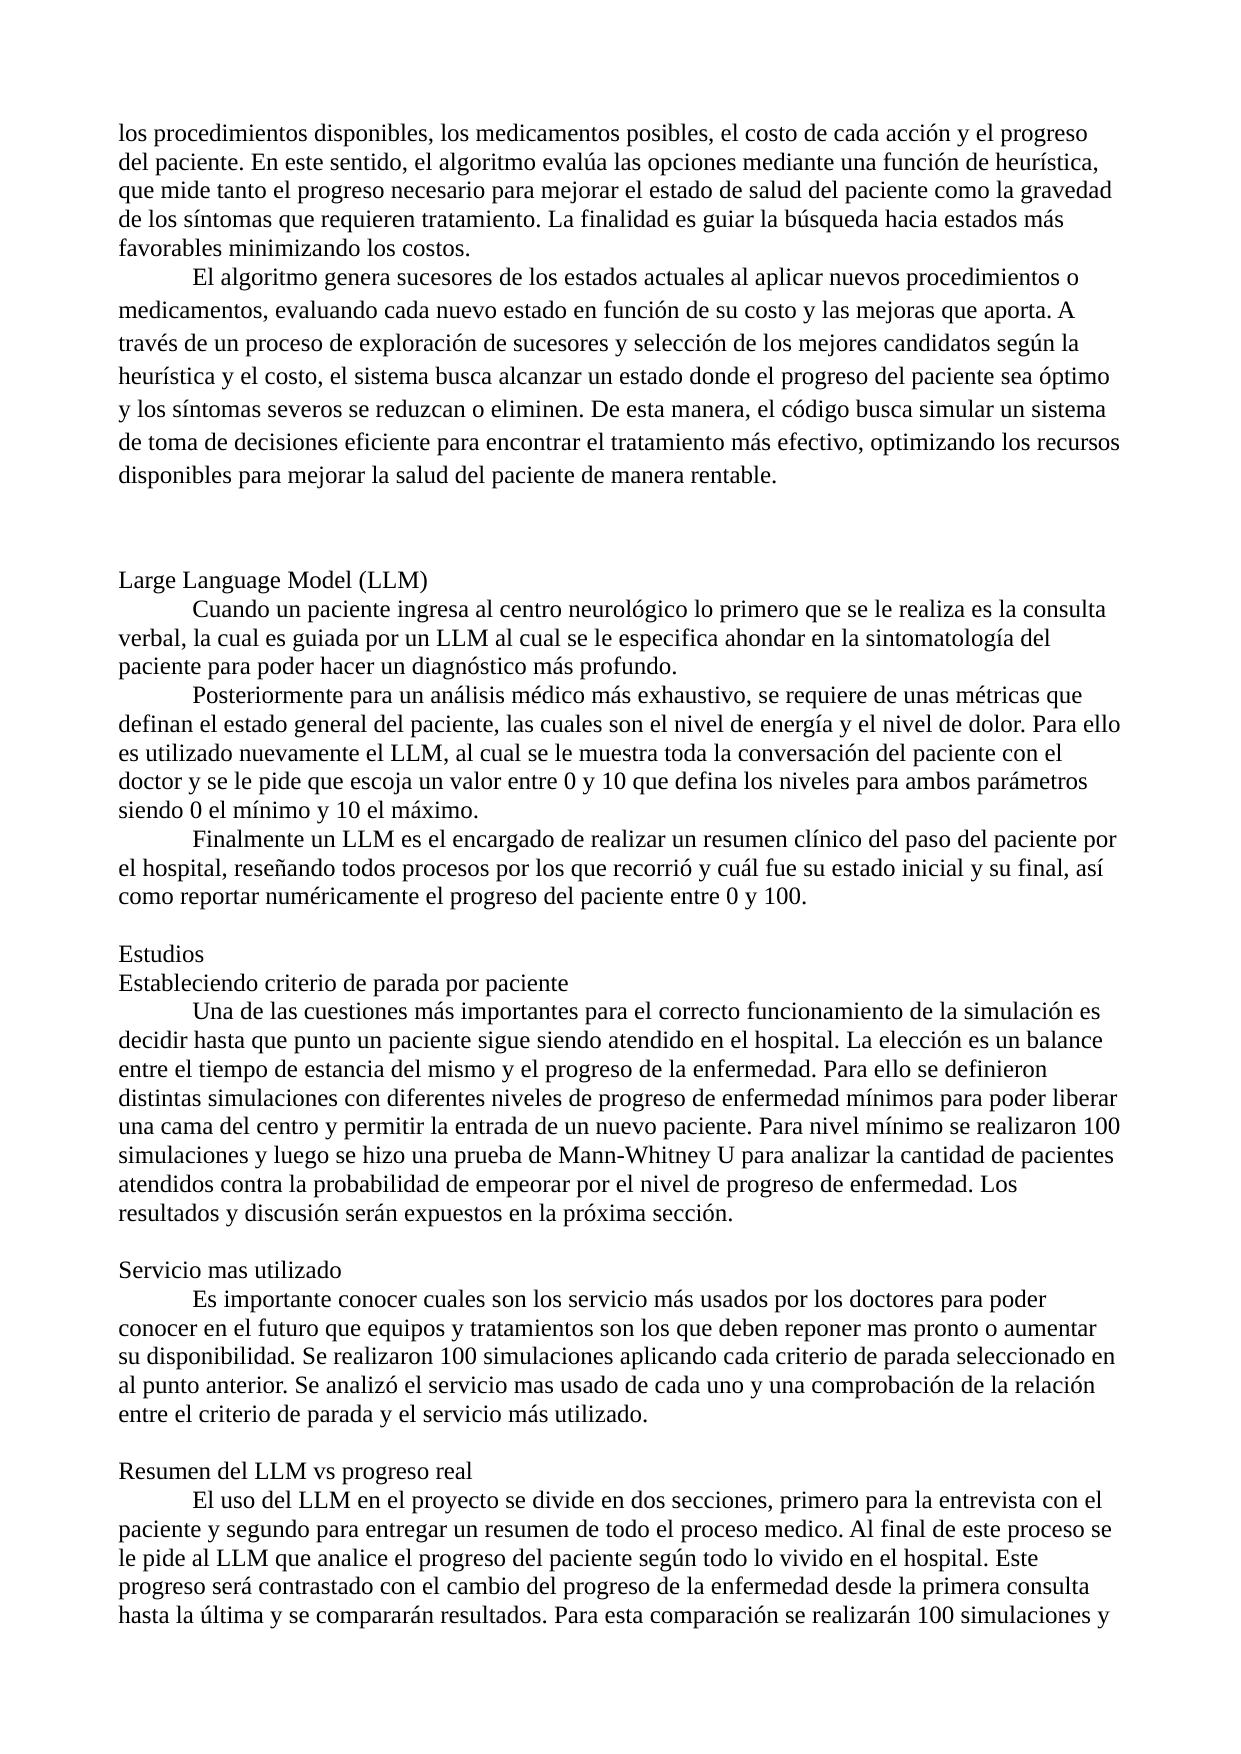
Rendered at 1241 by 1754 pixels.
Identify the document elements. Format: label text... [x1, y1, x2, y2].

text Estableciendo criterio de parada por paciente [118, 968, 1122, 996]
text Posteriormente para un análisis médico más exhaustivo, se requiere de unas métricas que definan el estado general del paciente, las cuales son el nivel de energía y el nivel de dolor. Para ello es utilizado nuevamente el LLM, al cual se le muestra toda la conversación del paciente con el doctor y se le pide que escoja un valor entre 0 y 10 que defina los niveles para ambos parámetros siendo 0 el mínimo y 10 el máximo. [118, 680, 1122, 824]
text Estudios [118, 939, 1122, 968]
text El uso del LLM en el proyecto se divide en dos secciones, primero para la entrevista con el paciente y segundo para entregar un resumen de todo el proceso medico. Al final de este proceso se le pide al LLM que analice el progreso del paciente según todo lo vivido en el hospital. Este progreso será contrastado con el cambio del progreso de la enfermedad desde la primera consulta hasta la última y se compararán resultados. Para esta comparación se realizarán 100 simulaciones y [118, 1485, 1122, 1629]
text Servicio mas utilizado [118, 1255, 1122, 1284]
text El algoritmo genera sucesores de los estados actuales al aplicar nuevos procedimientos o medicamentos, evaluando cada nuevo estado en función de su costo y las mejoras que aporta. A través de un proceso de exploración de sucesores y selección de los mejores candidatos según la heurística y el costo, el sistema busca alcanzar un estado donde el progreso del paciente sea óptimo y los síntomas severos se reduzcan o eliminen. De esta manera, el código busca simular un sistema de toma de decisiones eficiente para encontrar el tratamiento más efectivo, optimizando los recursos disponibles para mejorar la salud del paciente de manera rentable. [118, 262, 1122, 489]
text los procedimientos disponibles, los medicamentos posibles, el costo de cada acción y el progreso del paciente. En este sentido, el algoritmo evalúa las opciones mediante una función de heurística, que mide tanto el progreso necesario para mejorar el estado de salud del paciente como la gravedad de los síntomas que requieren tratamiento. La finalidad es guiar la búsqueda hacia estados más favorables minimizando los costos. [118, 118, 1122, 262]
text Large Language Model (LLM) [118, 565, 1122, 594]
text Es importante conocer cuales son los servicio más usados por los doctores para poder conocer en el futuro que equipos y tratamientos son los que deben reponer mas pronto o aumentar su disponibilidad. Se realizaron 100 simulaciones aplicando cada criterio de parada seleccionado en al punto anterior. Se analizó el servicio mas usado de cada uno y una comprobación de la relación entre el criterio de parada y el servicio más utilizado. [118, 1284, 1122, 1428]
text Resumen del LLM vs progreso real [118, 1456, 1122, 1485]
text Cuando un paciente ingresa al centro neurológico lo primero que se le realiza es la consulta verbal, la cual es guiada por un LLM al cual se le especifica ahondar en la sintomatología del paciente para poder hacer un diagnóstico más profundo. [118, 594, 1122, 680]
text Finalmente un LLM es el encargado de realizar un resumen clínico del paso del paciente por el hospital, reseñando todos procesos por los que recorrió y cuál fue su estado inicial y su final, así como reportar numéricamente el progreso del paciente entre 0 y 100. [118, 824, 1122, 910]
text Una de las cuestiones más importantes para el correcto funcionamiento de la simulación es decidir hasta que punto un paciente sigue siendo atendido en el hospital. La elección es un balance entre el tiempo de estancia del mismo y el progreso de la enfermedad. Para ello se definieron distintas simulaciones con diferentes niveles de progreso de enfermedad mínimos para poder liberar una cama del centro y permitir la entrada de un nuevo paciente. Para nivel mínimo se realizaron 100 simulaciones y luego se hizo una prueba de Mann-Whitney U para analizar la cantidad de pacientes atendidos contra la probabilidad de empeorar por el nivel de progreso de enfermedad. Los resultados y discusión serán expuestos en la próxima sección. [118, 996, 1122, 1226]
